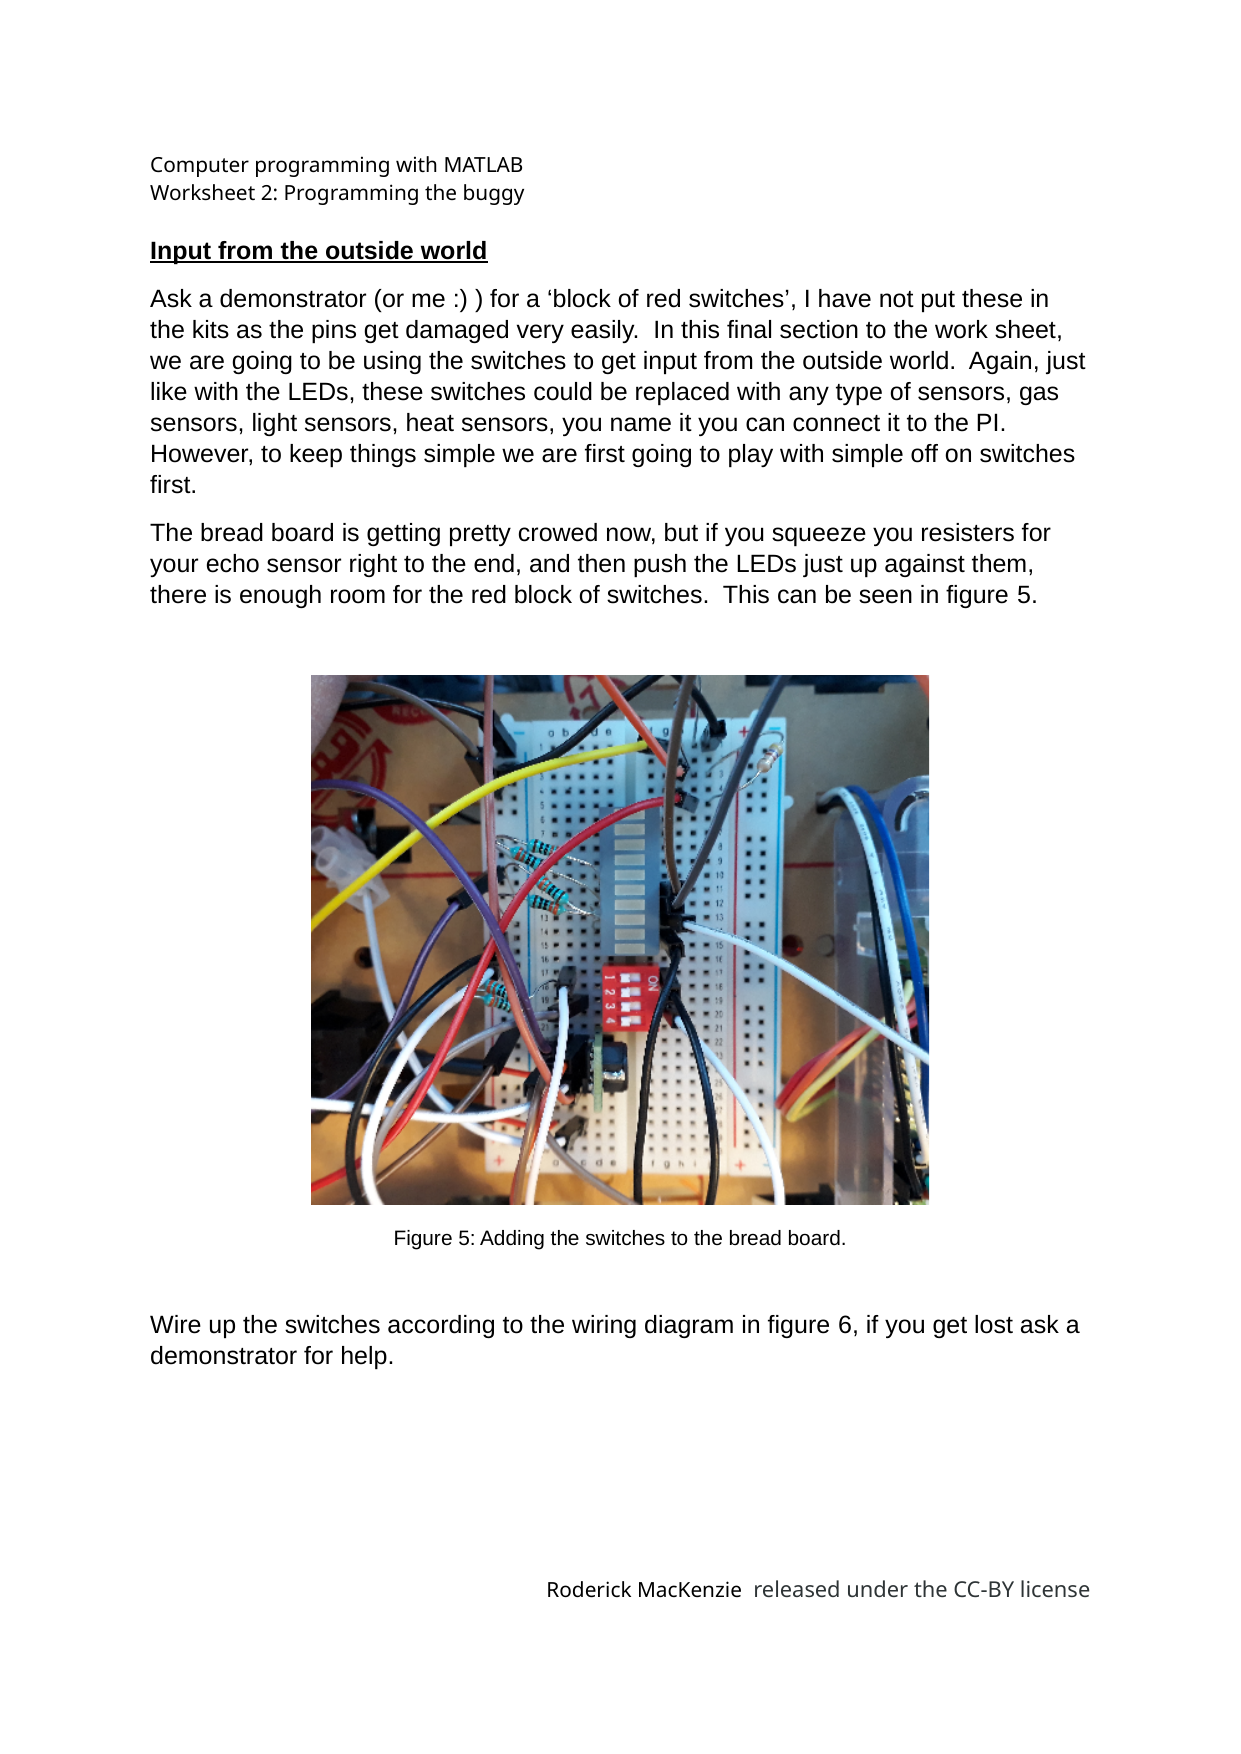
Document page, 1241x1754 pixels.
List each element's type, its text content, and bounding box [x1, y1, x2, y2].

text Input from the outside world [150, 236, 1090, 265]
text Ask a demonstrator (or me :) ) for a ‘block of red switches’, I have not put these in the kits as the pins get damaged very easily. In this final section to the work sheet, we are going to be using the switches to get input from the outside world. Again, just like with the LEDs, these switches could be replaced with any type of sensors, gas sensors, light sensors, heat sensors, you name it you can connect it to the PI. However, to keep things simple we are first going to play with simple off on switches first. [150, 284, 1090, 499]
text The bread board is getting pretty crowed now, but if you squeeze you resisters for your echo sensor right to the end, and then push the LEDs just up against them, there is enough room for the red block of switches. This can be seen in figure 5. [150, 518, 1090, 609]
text Figure 5: Adding the switches to the bread board. [150, 1205, 1090, 1249]
picture [311, 675, 930, 1205]
text Wire up the switches according to the wiring diagram in figure 6, if you get lost ask a demonstrator for help. [150, 1310, 1090, 1370]
